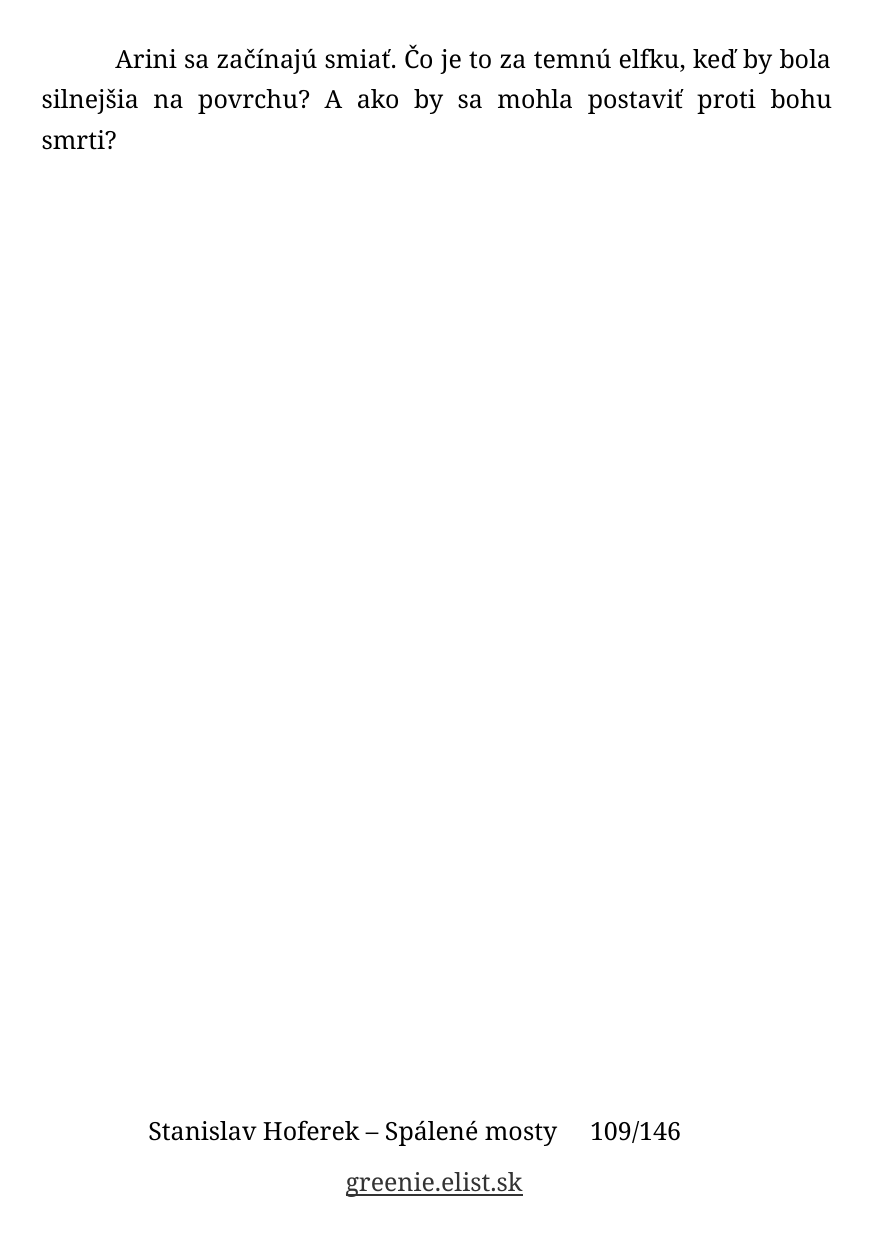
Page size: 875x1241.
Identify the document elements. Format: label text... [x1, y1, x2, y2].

text Arini sa začínajú smiať. Čo je to za temnú elfku, keď by bola silnejšia na povrchu? A ako by sa mohla postaviť proti bohu smrti? [41, 41, 833, 157]
